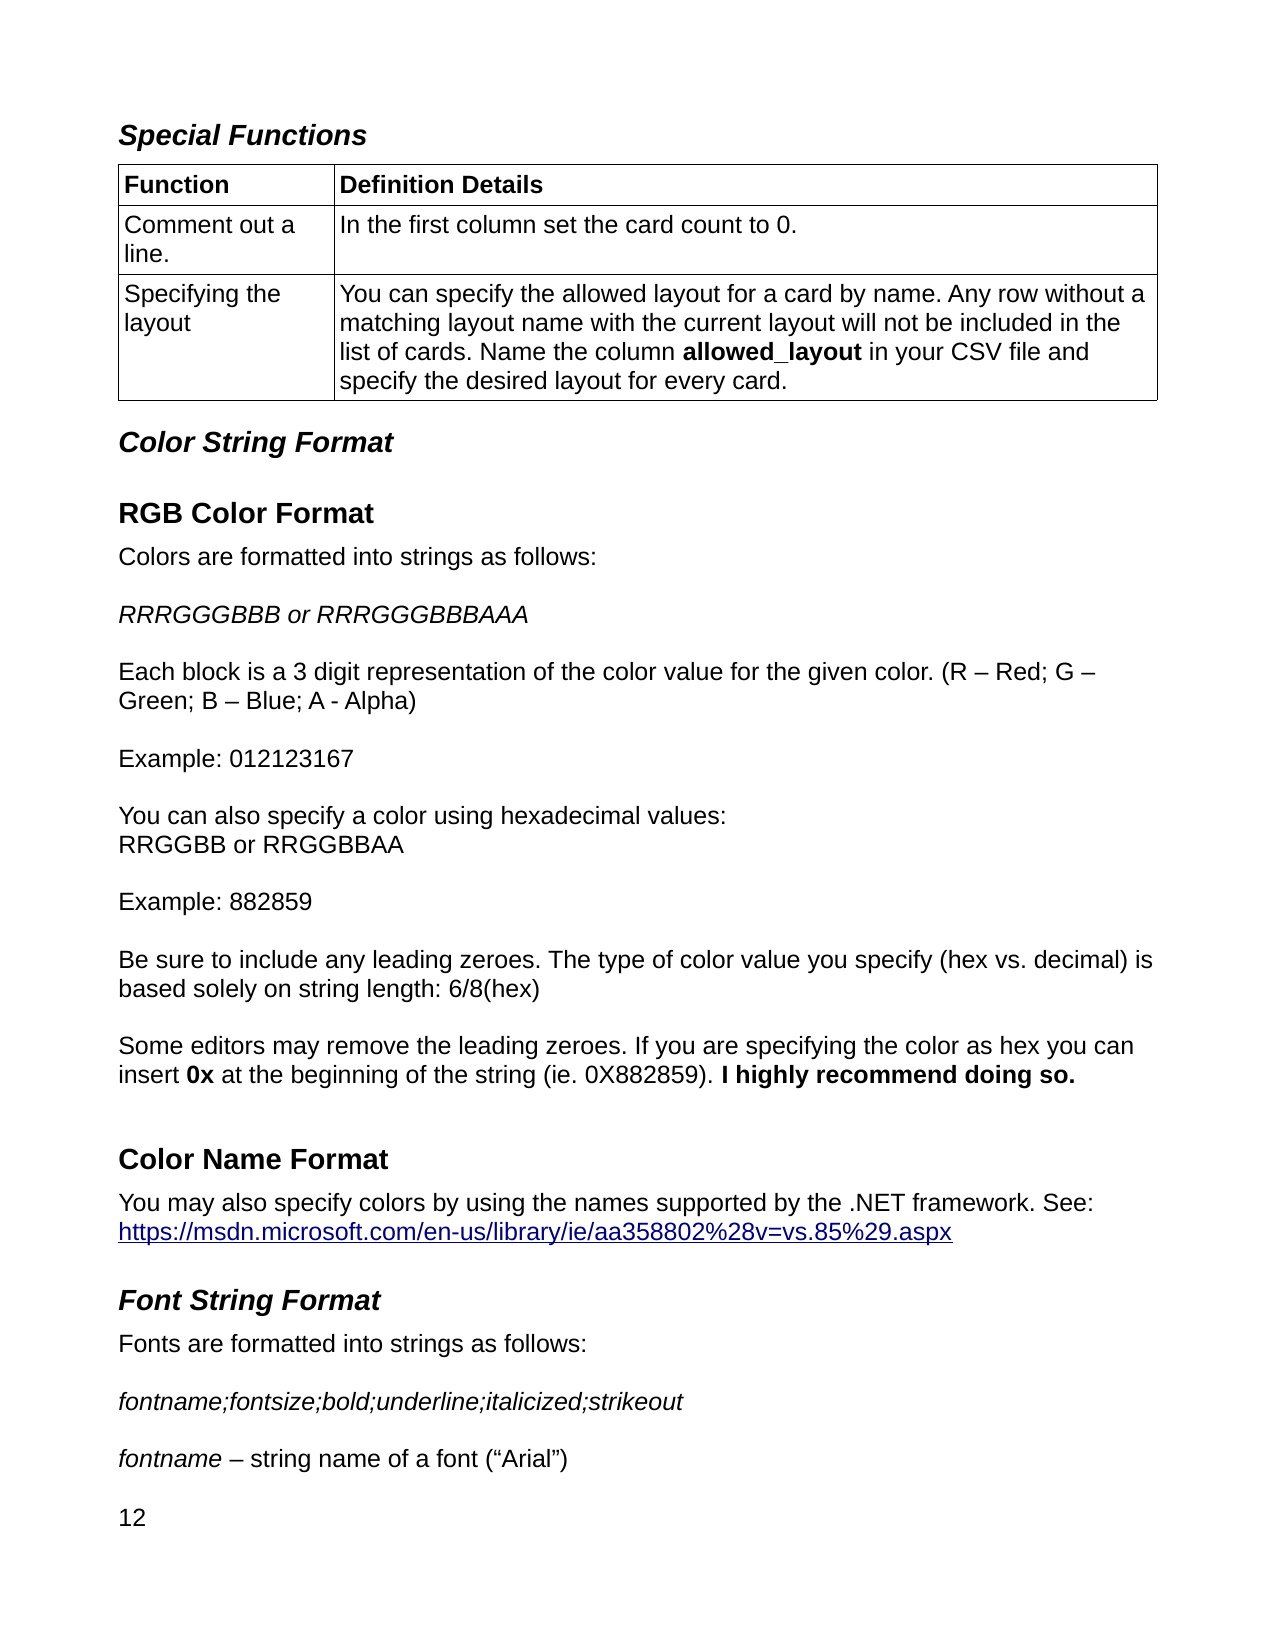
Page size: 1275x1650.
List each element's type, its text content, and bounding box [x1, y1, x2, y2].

text fontname – string name of a font (“Arial”) [118, 1444, 1157, 1473]
table_cell Comment out a line. [119, 206, 334, 273]
subtitle Color String Format [118, 425, 1157, 459]
text Some editors may remove the leading zeroes. If you are specifying the color as hex you can insert 0x at the beginning of the string (ie. 0X882859). I highly recommend doing so. [118, 1031, 1157, 1088]
text You may also specify colors by using the names supported by the .NET framework. See: https://msdn.microsoft.com/en-us/library/ie/aa358802%28v=vs.85%29.aspx [118, 1188, 1157, 1246]
text You can also specify a color using hexadecimal values: [118, 801, 1157, 830]
table_header Function [119, 165, 334, 204]
subtitle Font String Format [118, 1283, 1157, 1317]
table_header Definition Details [335, 165, 1157, 204]
subtitle Color Name Format [118, 1142, 1157, 1176]
text Fonts are formatted into strings as follows: [118, 1329, 1157, 1358]
subtitle RGB Color Format [118, 496, 1157, 530]
text Example: 882859 [118, 887, 1157, 916]
text Each block is a 3 digit representation of the color value for the given color. (R – Red; G – Green; B – Blue; A - Alpha) [118, 657, 1157, 715]
table_cell Specifying the layout [119, 275, 334, 400]
text Colors are formatted into strings as follows: [118, 542, 1157, 571]
text fontname;fontsize;bold;underline;italicized;strikeout [118, 1387, 1157, 1416]
text RRRGGGBBB or RRRGGGBBBAAA [118, 600, 1157, 628]
text RRGGBB or RRGGBBAA [118, 830, 1157, 858]
subtitle Special Functions [118, 118, 1157, 152]
table_cell You can specify the allowed layout for a card by name. Any row without a matching layout name with the current layout will not be included in the list of cards. Name the column allowed_layout in your CSV file and specify the desired layout for every card. [335, 275, 1157, 400]
table_cell In the first column set the card count to 0. [335, 206, 1157, 273]
text Be sure to include any leading zeroes. The type of color value you specify (hex vs. decimal) is based solely on string length: 6/8(hex) [118, 945, 1157, 1002]
text Example: 012123167 [118, 743, 1157, 772]
